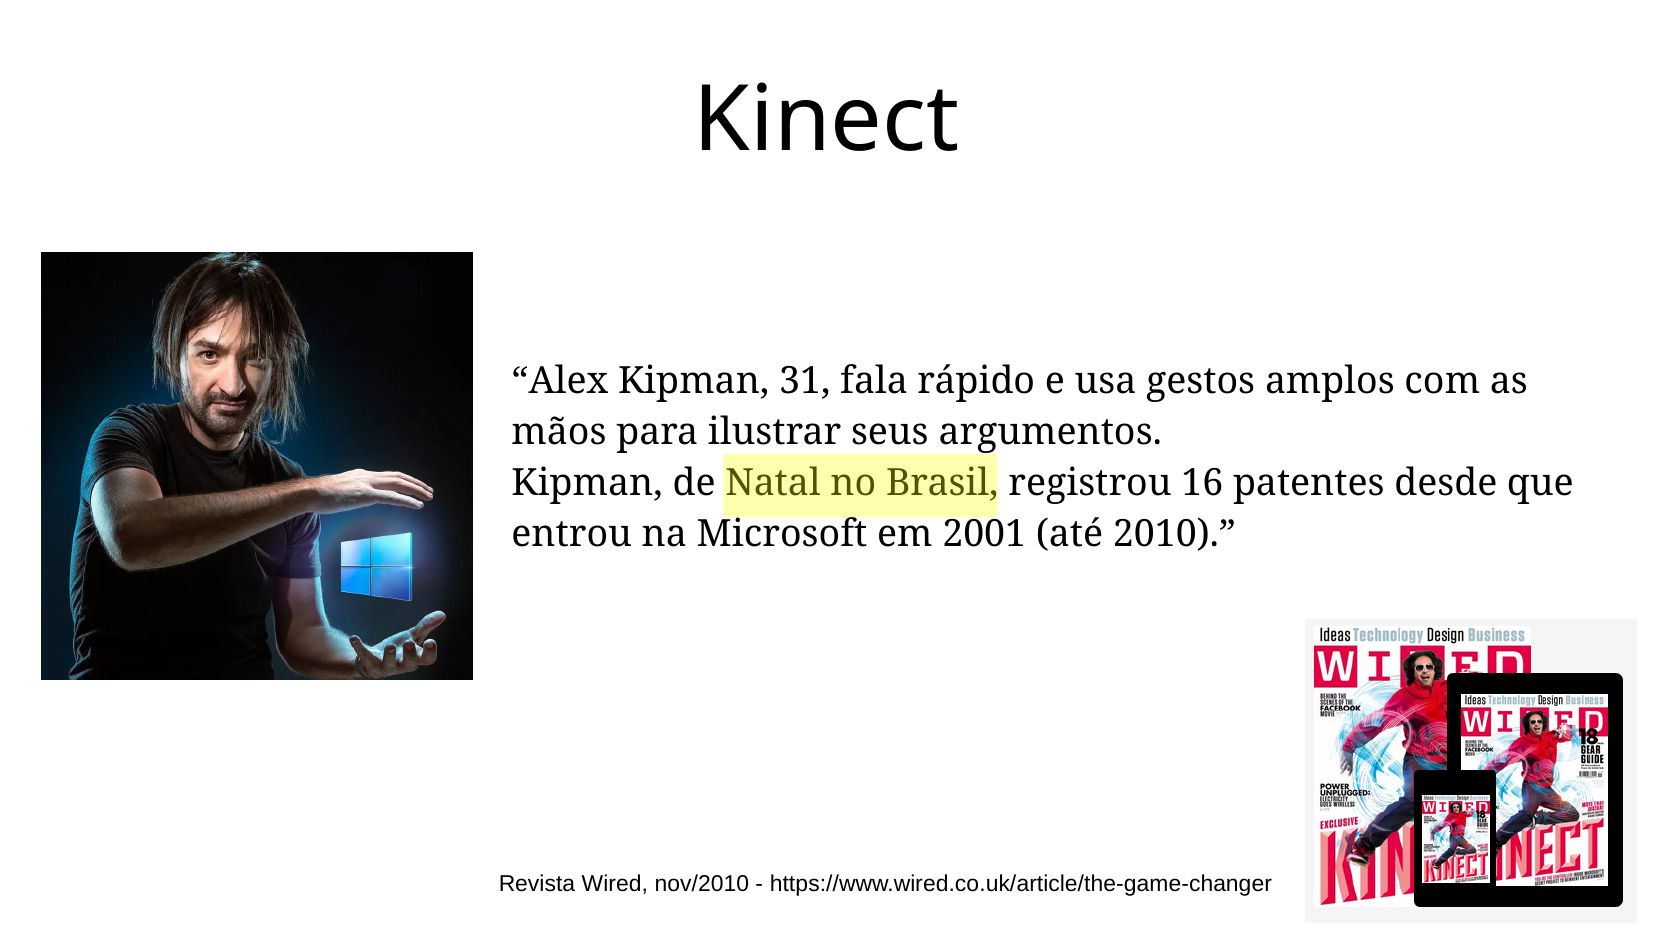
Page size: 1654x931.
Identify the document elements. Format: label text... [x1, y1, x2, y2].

title Kinect [82, 37, 1571, 193]
text_box “Alex Kipman, 31, fala rápido e usa gestos amplos com as mãos para ilustrar seus argumentos. Kipman, de Natal no Brasil, registrou 16 patentes desde que entrou na Microsoft em 2001 (até 2010).” [496, 346, 1619, 566]
picture [1305, 619, 1637, 923]
picture [41, 252, 473, 680]
text_box Revista Wired, nov/2010 - https://www.wired.co.uk/article/the-game-changer [483, 863, 1288, 904]
text_box [723, 453, 998, 518]
